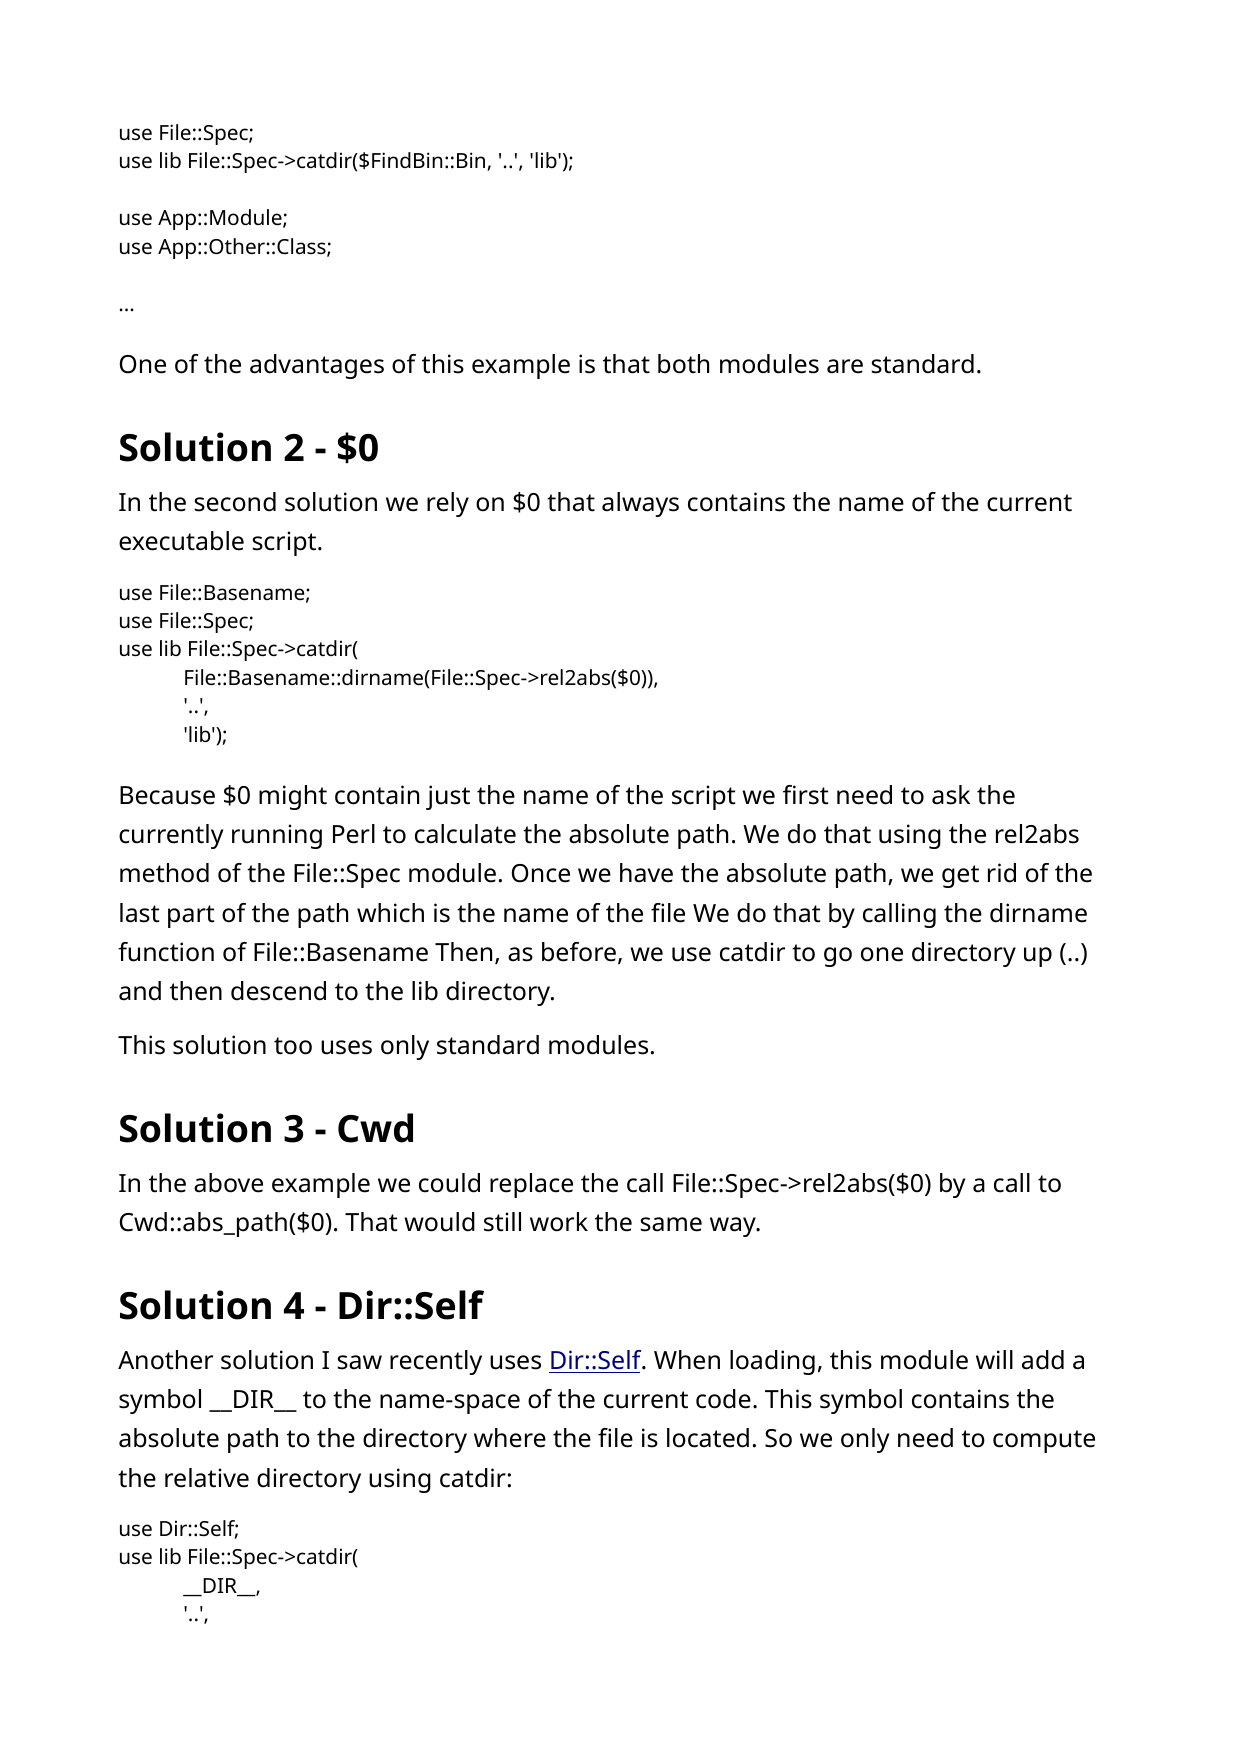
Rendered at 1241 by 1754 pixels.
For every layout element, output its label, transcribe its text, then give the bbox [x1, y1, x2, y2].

text use File::Spec; [118, 606, 1122, 634]
text use lib File::Spec->catdir( [118, 634, 1122, 663]
text use lib File::Spec->catdir( [118, 1542, 1122, 1571]
text use File::Basename; [118, 578, 1122, 606]
text __DIR__, [118, 1571, 1122, 1599]
text In the second solution we rely on $0 that always contains the name of the current executable script. [118, 485, 1122, 558]
text '..', [118, 1599, 1122, 1628]
text '..', [118, 691, 1122, 720]
text This solution too uses only standard modules. [118, 1027, 1122, 1061]
text 'lib'); [118, 720, 1122, 748]
subtitle Solution 2 - $0 [118, 421, 1122, 472]
text use Dir::Self; [118, 1514, 1122, 1542]
text ... [118, 289, 1122, 317]
text use File::Spec; [118, 118, 1122, 147]
subtitle Solution 3 - Cwd [118, 1102, 1122, 1153]
text use App::Other::Class; [118, 232, 1122, 260]
text File::Basename::dirname(File::Spec->rel2abs($0)), [118, 663, 1122, 691]
text One of the advantages of this example is that both modules are standard. [118, 347, 1122, 381]
text Because $0 might contain just the name of the script we first need to ask the currently running Perl to calculate the absolute path. We do that using the rel2abs method of the File::Spec module. Once we have the absolute path, we get rid of the last part of the path which is the name of the file We do that by calling the dirname function of File::Basename Then, as before, we use catdir to go one directory up (..) and then descend to the lib directory. [118, 778, 1122, 1008]
subtitle Solution 4 - Dir::Self [118, 1279, 1122, 1330]
text In the above example we could replace the call File::Spec->rel2abs($0) by a call to Cwd::abs_path($0). That would still work the same way. [118, 1166, 1122, 1239]
text use App::Module; [118, 203, 1122, 232]
text Another solution I saw recently uses Dir::Self. When loading, this module will add a symbol __DIR__ to the name-space of the current code. This symbol contains the absolute path to the directory where the file is located. So we only need to compute the relative directory using catdir: [118, 1343, 1122, 1494]
text use lib File::Spec->catdir($FindBin::Bin, '..', 'lib'); [118, 147, 1122, 175]
